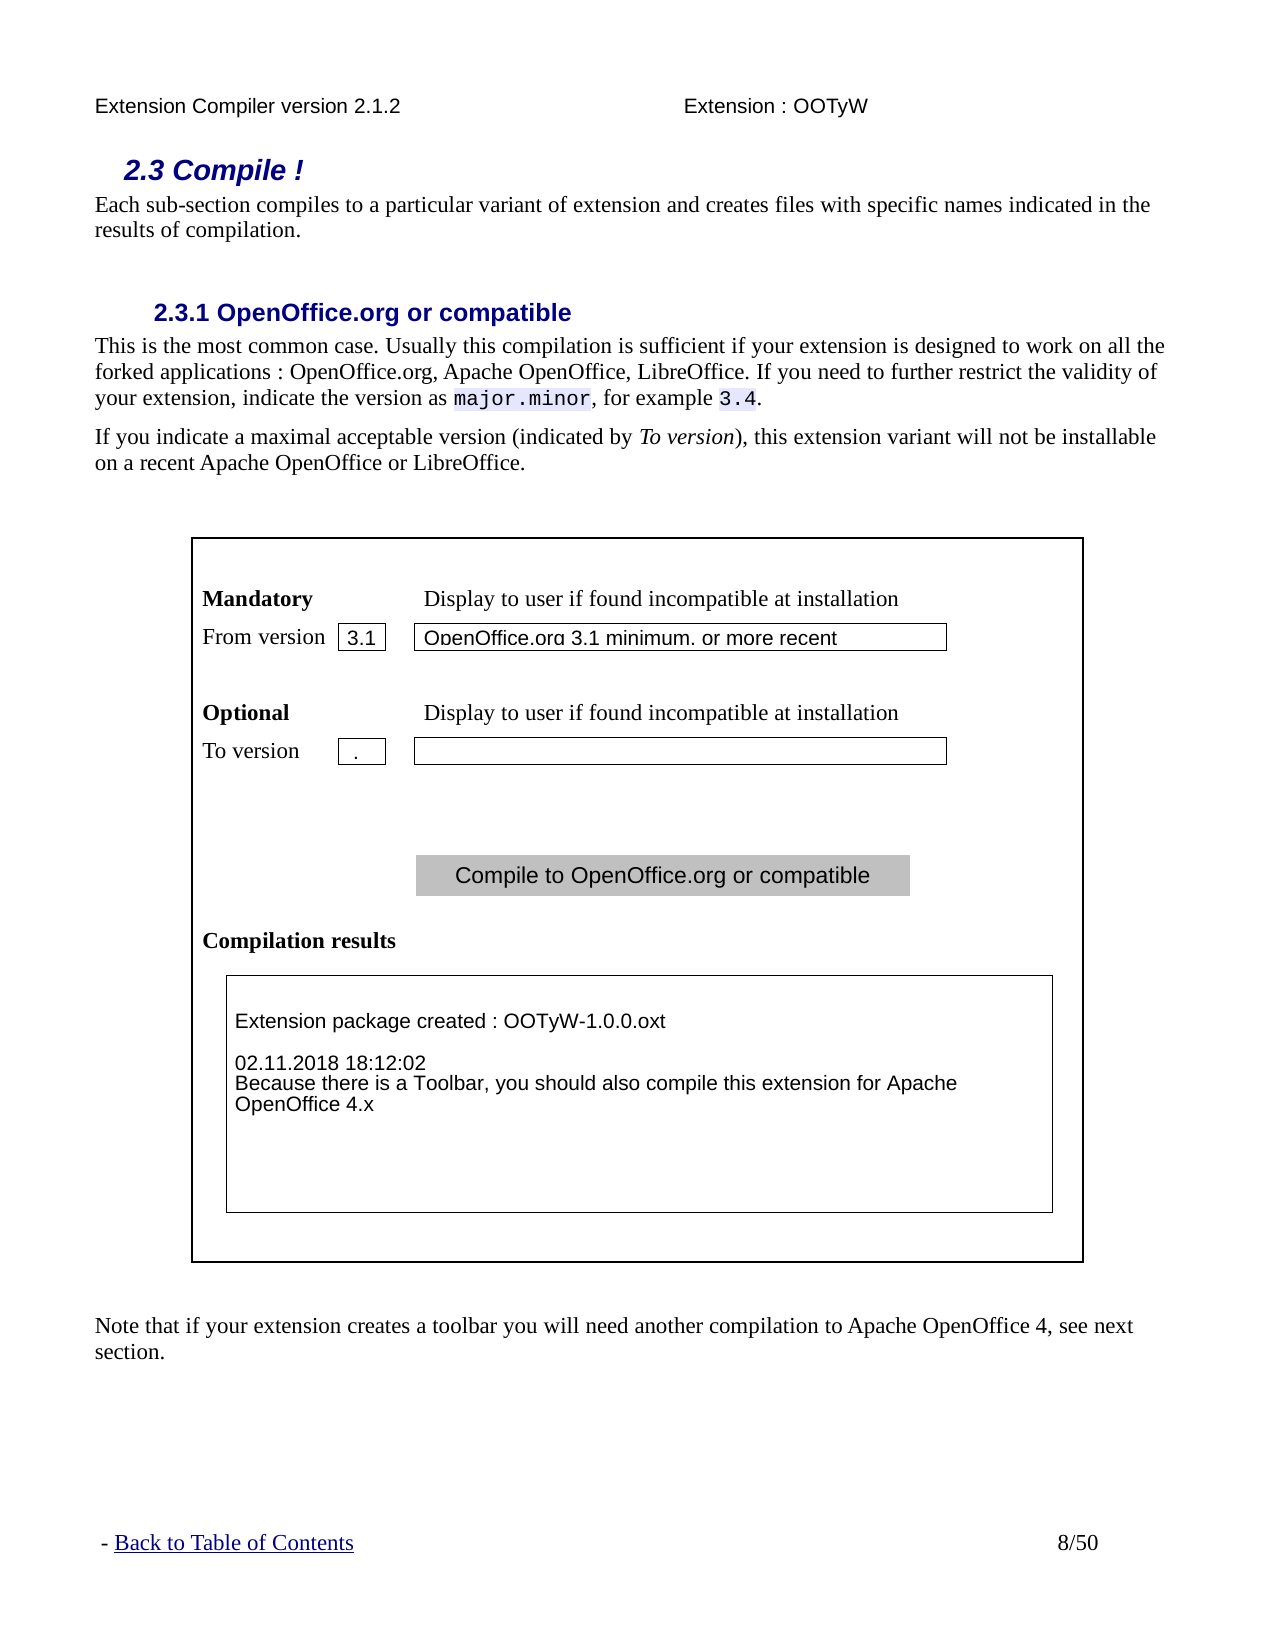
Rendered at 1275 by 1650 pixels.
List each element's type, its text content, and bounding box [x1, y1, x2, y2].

text [947, 624, 1073, 650]
text Optional Display to user if found incompatible at installation [202, 700, 1073, 726]
text Each sub-section compiles to a particular variant of extension and creates files with specific names indicated in the results of compilation. [94, 192, 1181, 243]
text This is the most common case. Usually this compilation is sufficient if your extension is designed to work on all the forked applications : OpenOffice.org, Apache OpenOffice, LibreOffice. If you need to further restrict the validity of your extension, indicate the version as major.minor, for example 3.4. [94, 333, 1181, 411]
text Note that if your extension creates a toolbar you will need another compilation to Apache OpenOffice 4, see next section. [94, 1313, 1181, 1364]
text [947, 738, 1073, 764]
subtitle OpenOffice.org or compatible [153, 299, 1181, 327]
subtitle Compile ! [124, 153, 1181, 186]
text If you indicate a maximal acceptable version (indicated by To version), this extension variant will not be installable on a recent Apache OpenOffice or LibreOffice. [94, 424, 1181, 475]
text [386, 738, 414, 764]
text From version [202, 624, 338, 650]
text To version [202, 738, 338, 764]
text Mandatory Display to user if found incompatible at installation [202, 586, 1073, 612]
text Compilation results [202, 928, 1073, 954]
text [386, 624, 414, 650]
